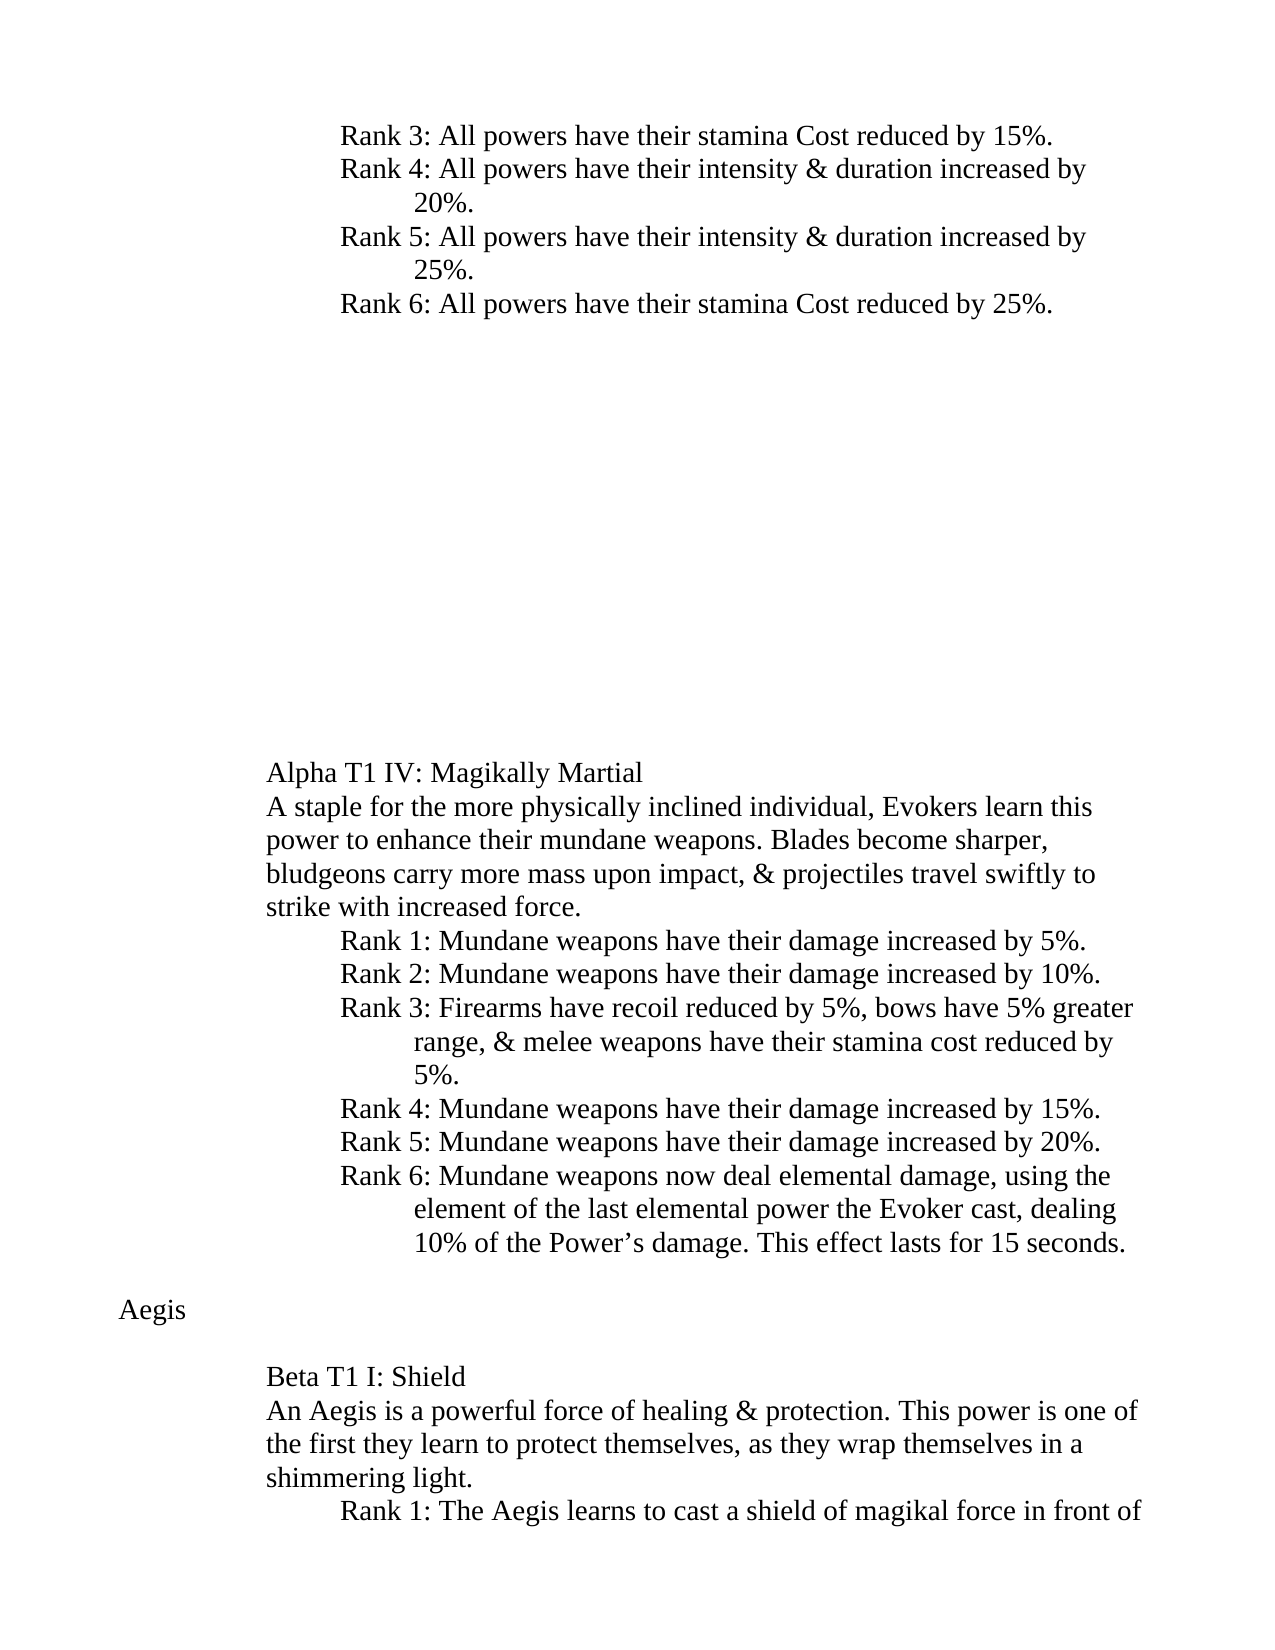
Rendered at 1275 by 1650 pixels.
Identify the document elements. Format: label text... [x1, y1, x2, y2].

text Alpha T1 IV: Magikally Martial [118, 755, 1157, 789]
text Rank 4: All powers have their intensity & duration increased by 20%. [118, 152, 1157, 219]
text Rank 1: Mundane weapons have their damage increased by 5%. [118, 923, 1157, 957]
text Aegis [118, 1292, 1157, 1326]
text Rank 3: All powers have their stamina Cost reduced by 15%. [118, 118, 1157, 152]
text Rank 6: All powers have their stamina Cost reduced by 25%. [118, 286, 1157, 319]
text Rank 1: The Aegis learns to cast a shield of magikal force in front of [118, 1493, 1157, 1527]
text Rank 5: All powers have their intensity & duration increased by 25%. [118, 219, 1157, 286]
text Rank 2: Mundane weapons have their damage increased by 10%. [118, 957, 1157, 990]
text A staple for the more physically inclined individual, Evokers learn this power to enhance their mundane weapons. Blades become sharper, bludgeons carry more mass upon impact, & projectiles travel swiftly to strike with increased force. [118, 789, 1157, 923]
text Rank 5: Mundane weapons have their damage increased by 20%. [118, 1124, 1157, 1158]
text Beta T1 I: Shield [118, 1359, 1157, 1393]
text Rank 6: Mundane weapons now deal elemental damage, using the element of the last elemental power the Evoker cast, dealing 10% of the Power’s damage. This effect lasts for 15 seconds. [118, 1158, 1157, 1258]
text An Aegis is a powerful force of healing & protection. This power is one of the first they learn to protect themselves, as they wrap themselves in a shimmering light. [118, 1393, 1157, 1493]
text Rank 3: Firearms have recoil reduced by 5%, bows have 5% greater range, & melee weapons have their stamina cost reduced by 5%. [118, 990, 1157, 1091]
text Rank 4: Mundane weapons have their damage increased by 15%. [118, 1091, 1157, 1124]
